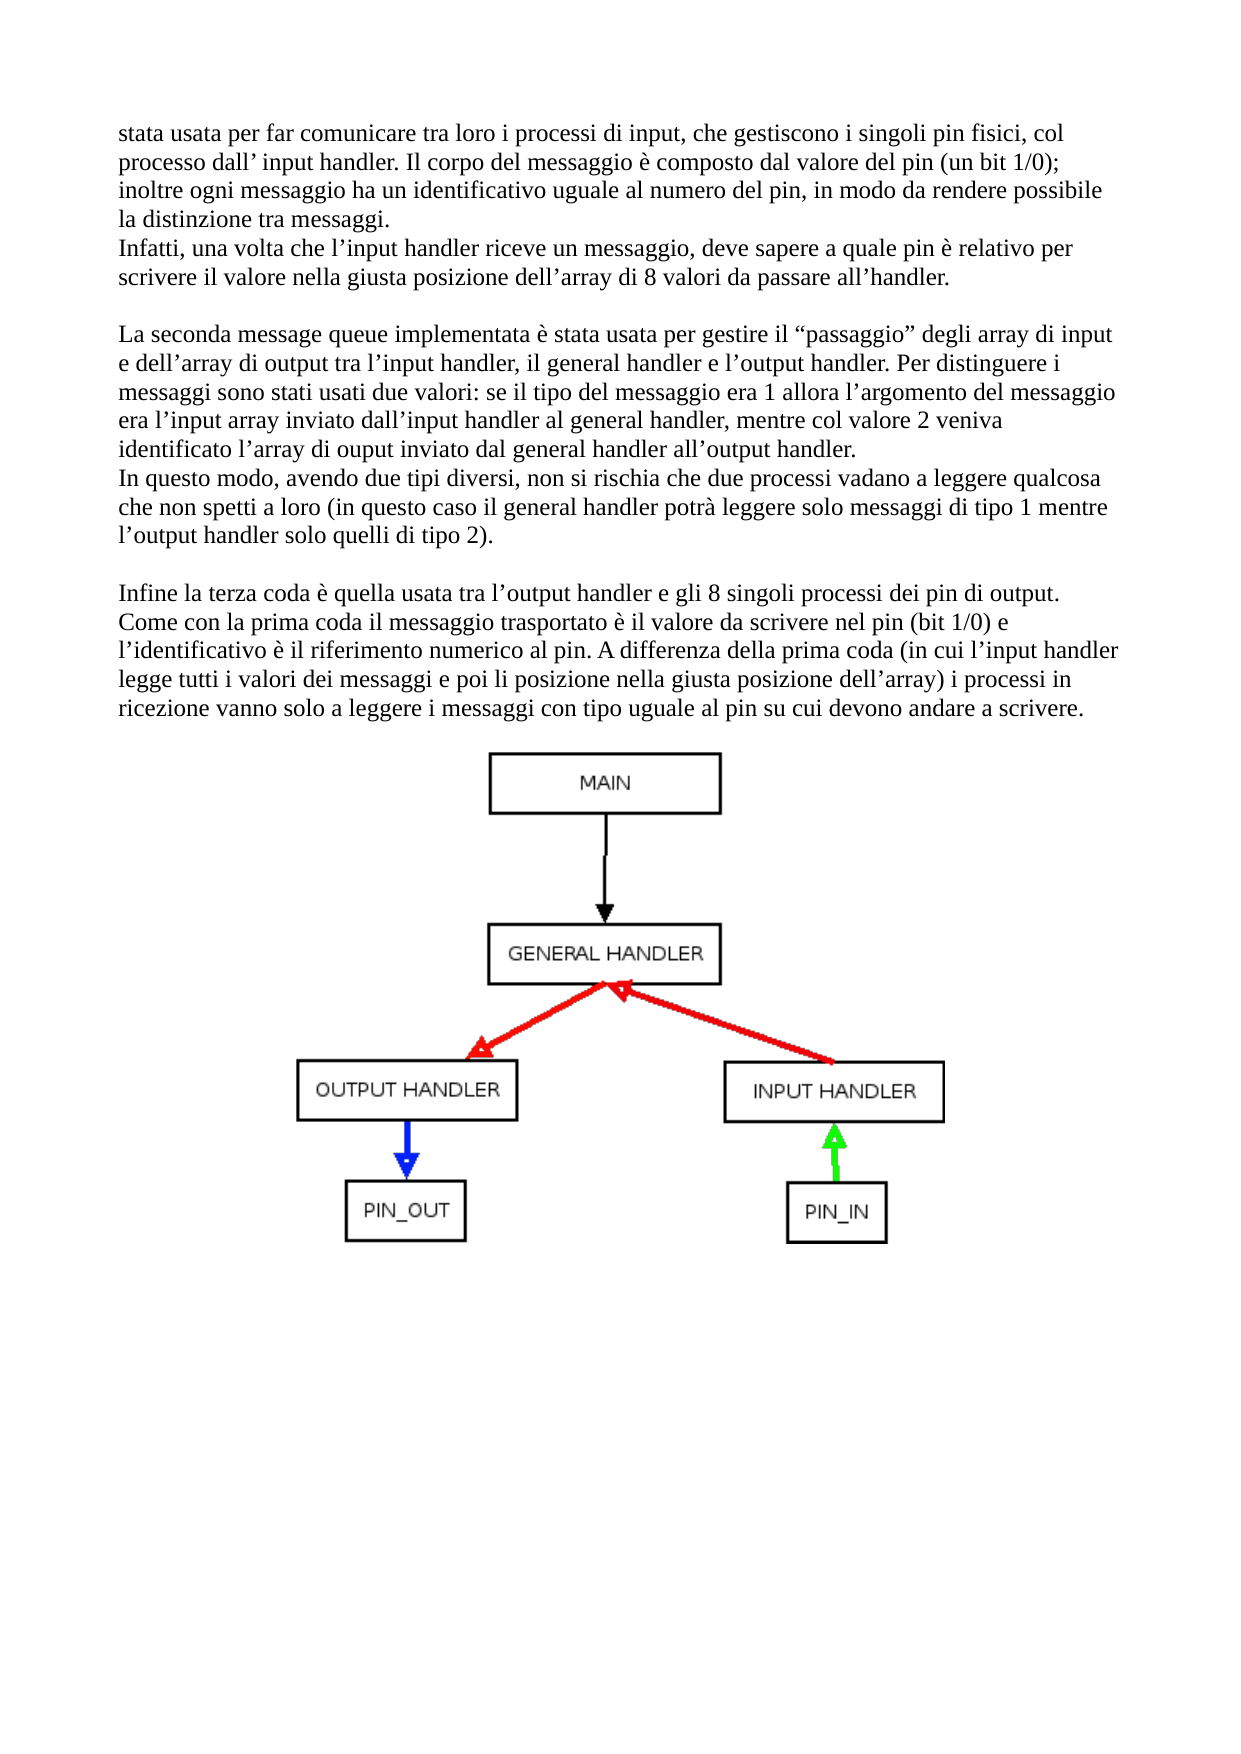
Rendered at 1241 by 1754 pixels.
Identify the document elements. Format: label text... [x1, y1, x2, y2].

text In questo modo, avendo due tipi diversi, non si rischia che due processi vadano a leggere qualcosa che non spetti a loro (in questo caso il general handler potrà leggere solo messaggi di tipo 1 mentre l’output handler solo quelli di tipo 2). [118, 463, 1122, 549]
text stata usata per far comunicare tra loro i processi di input, che gestiscono i singoli pin fisici, col processo dall’ input handler. Il corpo del messaggio è composto dal valore del pin (un bit 1/0); inoltre ogni messaggio ha un identificativo uguale al numero del pin, in modo da rendere possibile la distinzione tra messaggi. [118, 118, 1122, 233]
text Infine la terza coda è quella usata tra l’output handler e gli 8 singoli processi dei pin di output. Come con la prima coda il messaggio trasportato è il valore da scrivere nel pin (bit 1/0) e l’identificativo è il riferimento numerico al pin. A differenza della prima coda (in cui l’input handler legge tutti i valori dei messaggi e poi li posizione nella giusta posizione dell’array) i processi in ricezione vanno solo a leggere i messaggi con tipo uguale al pin su cui devono andare a scrivere. [118, 578, 1122, 722]
text Infatti, una volta che l’input handler riceve un messaggio, deve sapere a quale pin è relativo per scrivere il valore nella giusta posizione dell’array di 8 valori da passare all’handler. [118, 233, 1122, 291]
text La seconda message queue implementata è stata usata per gestire il “passaggio” degli array di input e dell’array di output tra l’input handler, il general handler e l’output handler. Per distinguere i messaggi sono stati usati due valori: se il tipo del messaggio era 1 allora l’argomento del messaggio era l’input array inviato dall’input handler al general handler, mentre col valore 2 veniva identificato l’array di ouput inviato dal general handler all’output handler. [118, 319, 1122, 463]
picture [295, 751, 945, 1244]
